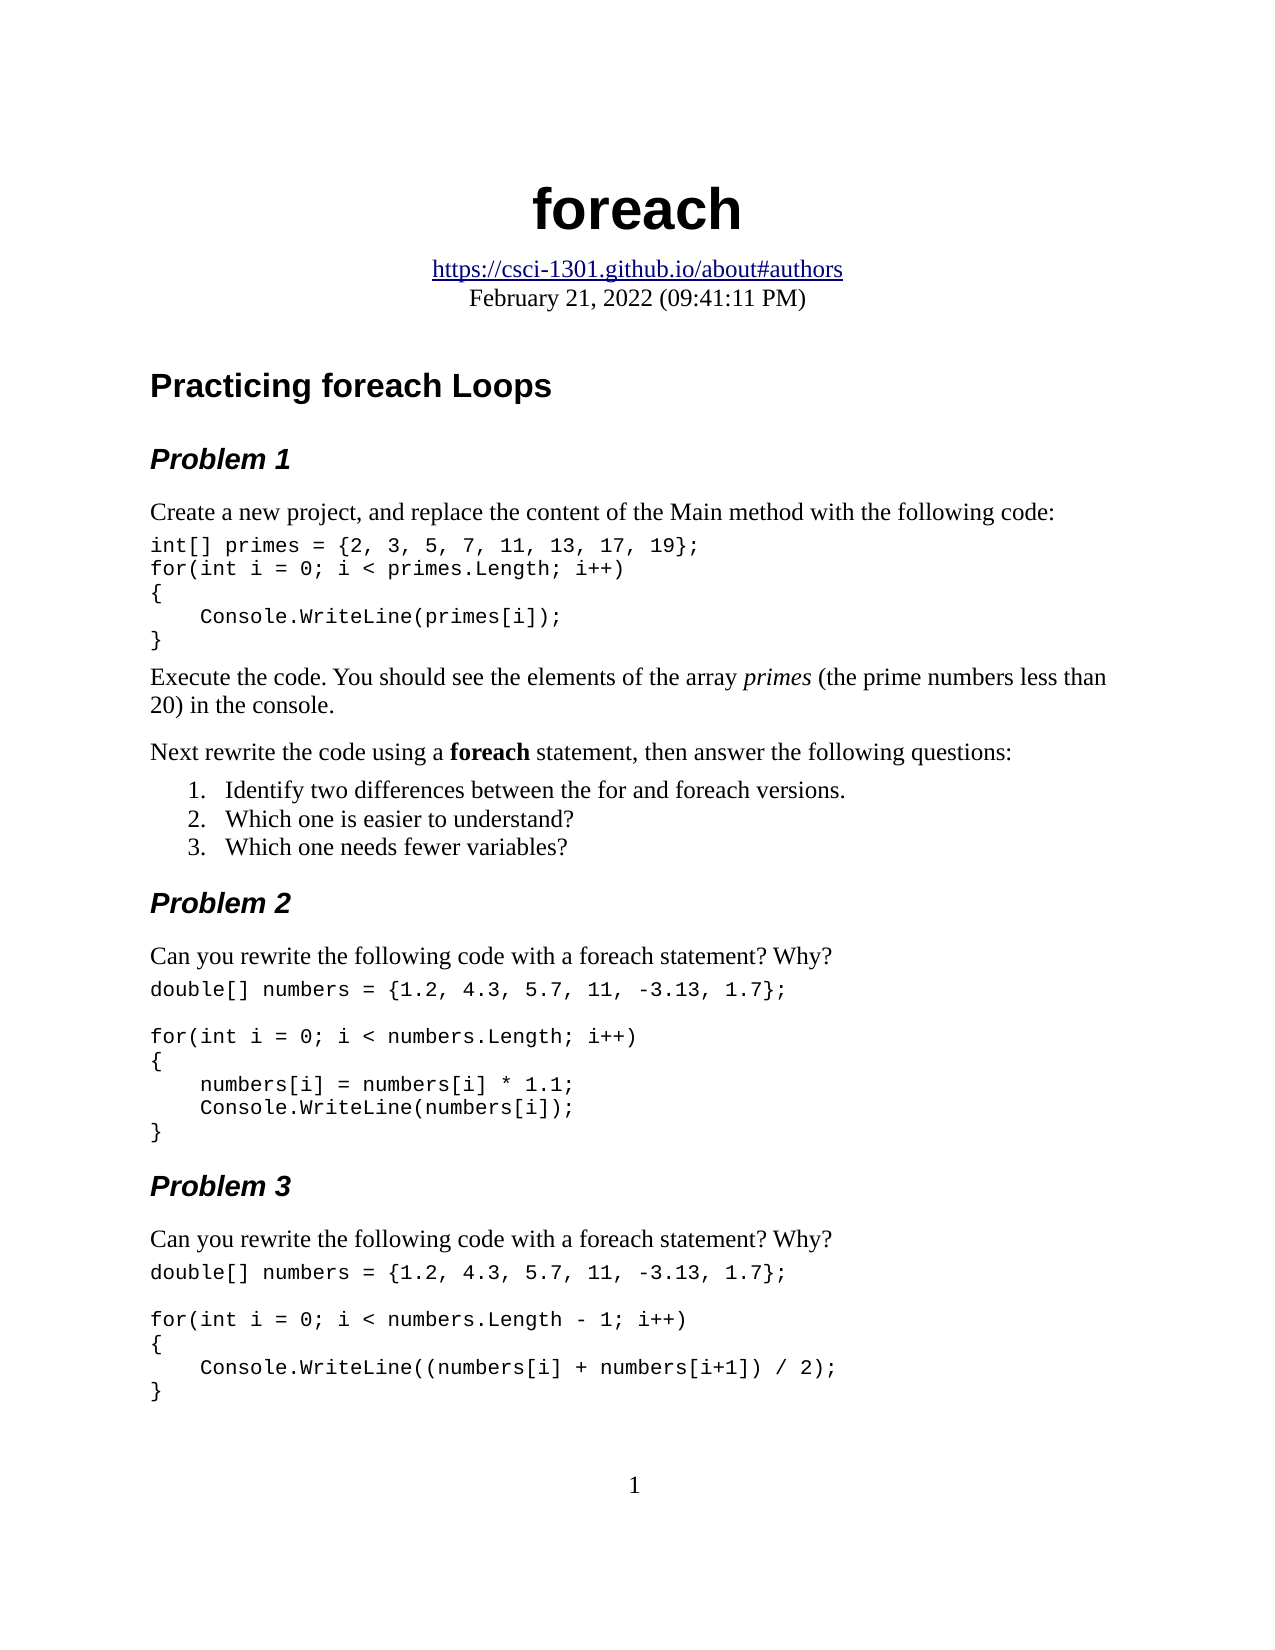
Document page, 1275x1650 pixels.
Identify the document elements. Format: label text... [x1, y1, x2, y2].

text double[] numbers = {1.2, 4.3, 5.7, 11, -3.13, 1.7}; [150, 979, 1125, 1003]
text Can you rewrite the following code with a foreach statement? Why? [150, 1224, 1125, 1253]
text for(int i = 0; i < primes.Length; i++) [150, 558, 1125, 582]
subtitle Problem 1 [150, 442, 1125, 476]
text Can you rewrite the following code with a foreach statement? Why? [150, 941, 1125, 970]
text Console.WriteLine(numbers[i]); [150, 1097, 1125, 1121]
text } [150, 1380, 1125, 1404]
subtitle Problem 2 [150, 886, 1125, 920]
text February 21, 2022 (09:41:11 PM) [150, 283, 1125, 312]
text } [150, 1121, 1125, 1144]
text Next rewrite the code using a foreach statement, then answer the following questions: [150, 737, 1125, 766]
text Execute the code. You should see the elements of the array primes (the prime numbers less than 20) in the console. [150, 662, 1125, 719]
title foreach [150, 175, 1125, 242]
text Create a new project, and replace the content of the Main method with the following code: [150, 497, 1125, 526]
text { [150, 1333, 1125, 1357]
list Which one needs fewer variables? [187, 832, 1125, 861]
text Console.WriteLine((numbers[i] + numbers[i+1]) / 2); [150, 1357, 1125, 1380]
text { [150, 582, 1125, 606]
subtitle Practicing foreach Loops [150, 366, 1125, 404]
text https://csci-1301.github.io/about#authors [150, 254, 1125, 283]
subtitle Problem 3 [150, 1169, 1125, 1203]
list Which one is easier to understand? [187, 804, 1125, 832]
text { [150, 1050, 1125, 1073]
text int[] primes = {2, 3, 5, 7, 11, 13, 17, 19}; [150, 535, 1125, 558]
text Console.WriteLine(primes[i]); [150, 606, 1125, 629]
text double[] numbers = {1.2, 4.3, 5.7, 11, -3.13, 1.7}; [150, 1262, 1125, 1286]
list Identify two differences between the for and foreach versions. [187, 775, 1125, 804]
text for(int i = 0; i < numbers.Length; i++) [150, 1026, 1125, 1050]
text numbers[i] = numbers[i] * 1.1; [150, 1073, 1125, 1097]
text for(int i = 0; i < numbers.Length - 1; i++) [150, 1309, 1125, 1333]
text } [150, 629, 1125, 653]
